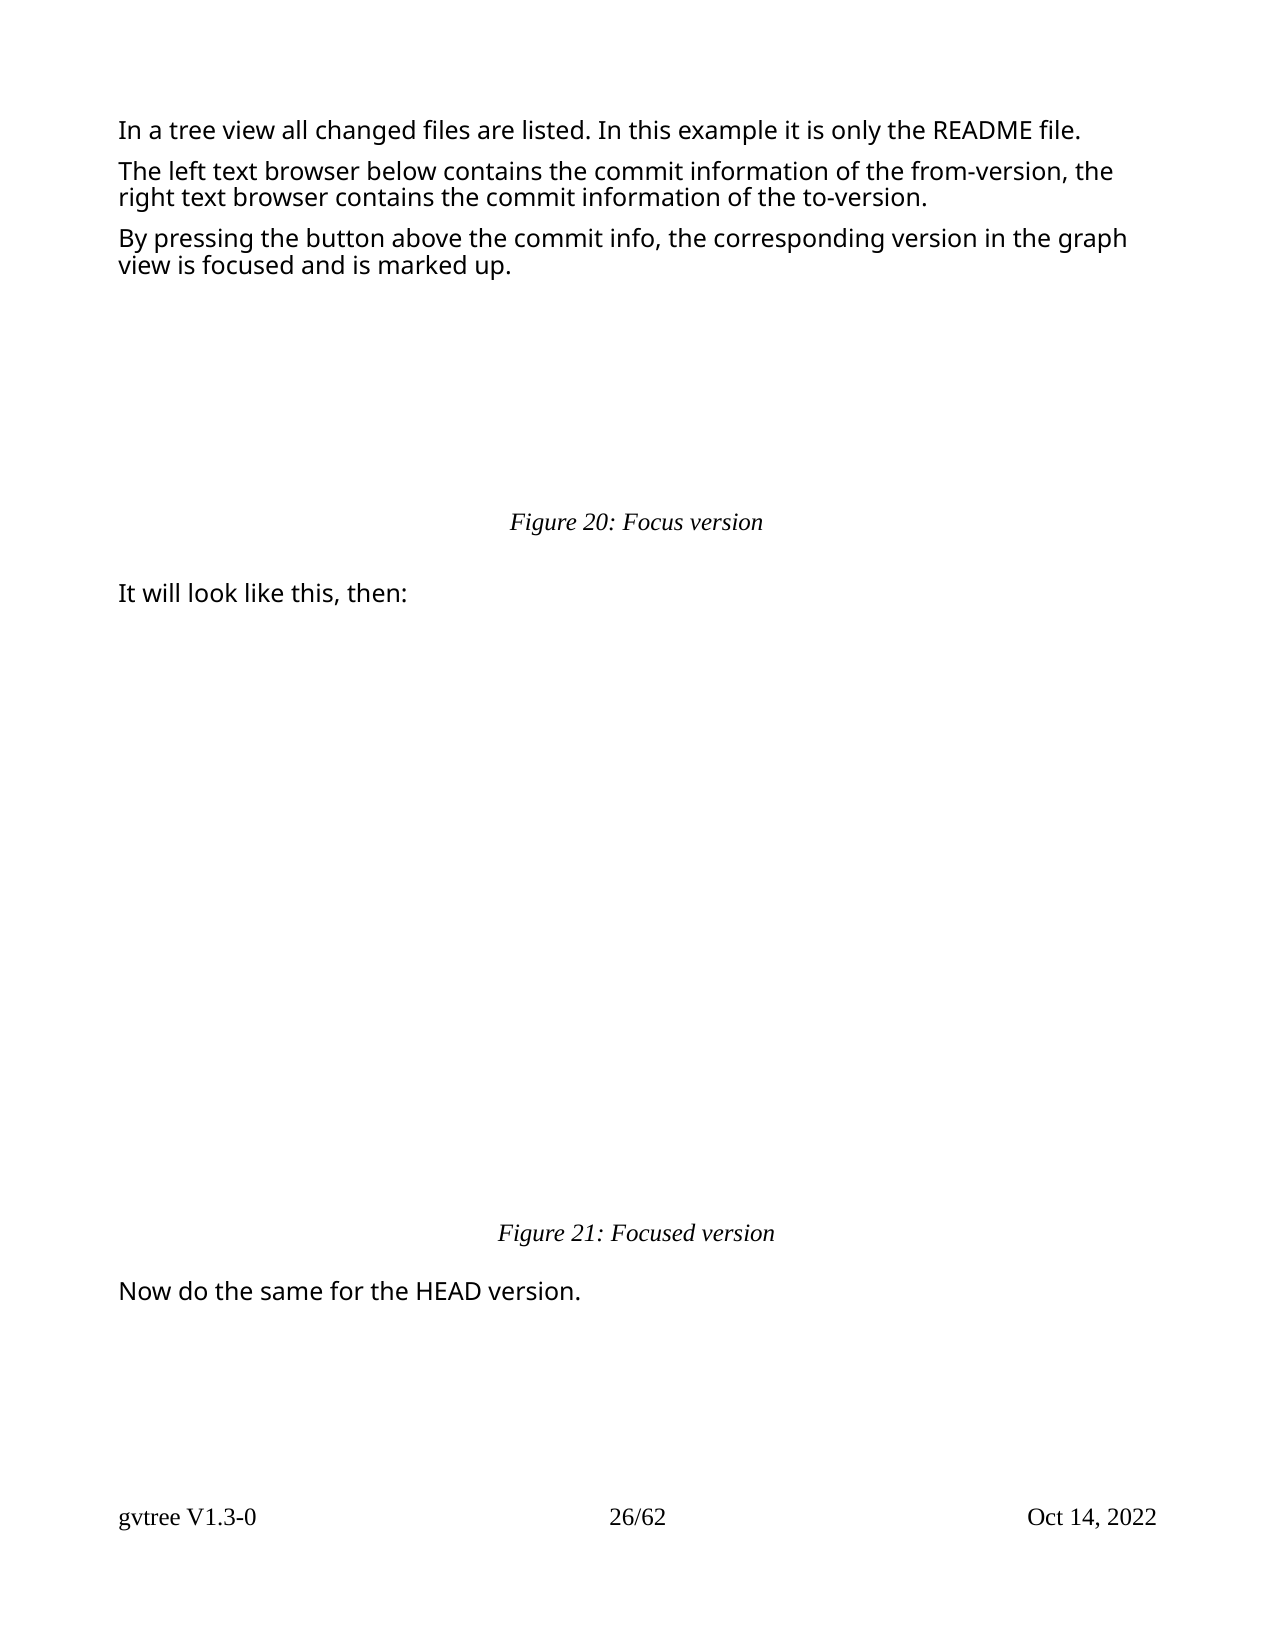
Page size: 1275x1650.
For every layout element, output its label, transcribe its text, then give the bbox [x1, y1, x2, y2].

text Figure 21: Focused version [240, 635, 1035, 1247]
text In a tree view all changed files are listed. In this example it is only the README file. [118, 118, 1157, 144]
text The left text browser below contains the commit information of the from-version, the right text browser contains the commit information of the to-version. [118, 159, 1157, 212]
text Figure 20: Focus version [455, 307, 820, 536]
text Now do the same for the HEAD version. [118, 1279, 1157, 1306]
text It will look like this, then: [118, 581, 1157, 608]
text By pressing the button above the commit info, the corresponding version in the graph view is focused and is marked up. [118, 227, 1157, 279]
